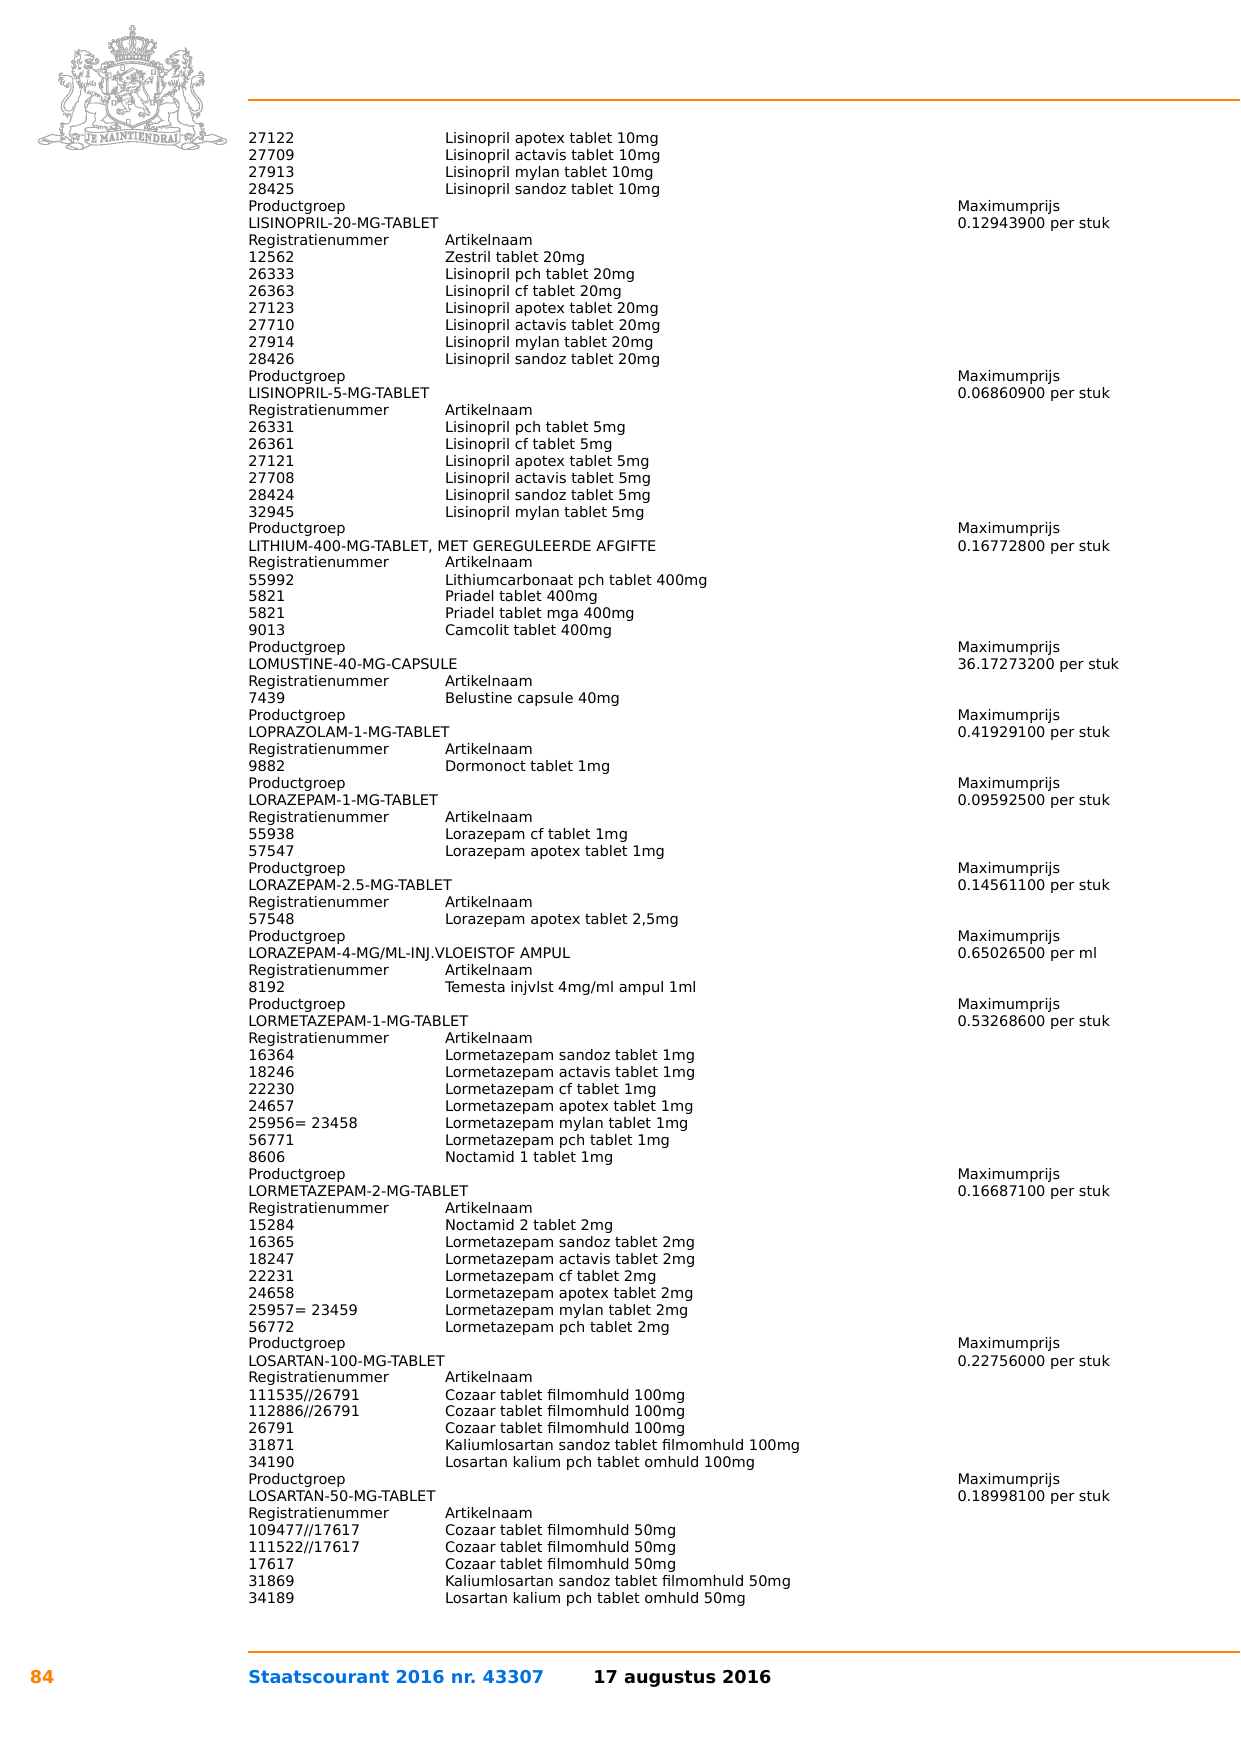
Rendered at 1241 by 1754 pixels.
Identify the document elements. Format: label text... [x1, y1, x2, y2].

table_cell Lisinopril sandoz tablet 5mg [439, 486, 951, 503]
table_cell [951, 1301, 1163, 1318]
table_cell [951, 1403, 1163, 1420]
table_cell 27709 [248, 147, 439, 164]
table_cell [951, 894, 1163, 911]
table_cell Maximumprijs [951, 639, 1163, 656]
table_cell Artikelnaam [439, 232, 951, 249]
table_cell Priadel tablet 400mg [439, 588, 951, 605]
table_cell [951, 1268, 1163, 1284]
table_cell LORAZEPAM-2.5-MG-TABLET [248, 877, 951, 894]
table_cell [439, 520, 951, 537]
table_cell Noctamid 2 tablet 2mg [439, 1217, 951, 1233]
table_cell [951, 334, 1163, 351]
table_cell [951, 1573, 1163, 1590]
table_cell Lormetazepam sandoz tablet 1mg [439, 1047, 951, 1064]
table_cell 36.17273200 per stuk [951, 656, 1163, 673]
table_cell 25956= 23458 [248, 1115, 439, 1132]
table_cell 27121 [248, 453, 439, 469]
table_cell Lisinopril actavis tablet 10mg [439, 147, 951, 164]
table_cell [951, 826, 1163, 843]
table_cell Artikelnaam [439, 894, 951, 911]
table_cell Lormetazepam sandoz tablet 2mg [439, 1234, 951, 1251]
table_cell 28425 [248, 181, 439, 198]
table_cell 15284 [248, 1217, 439, 1233]
table_cell 34190 [248, 1454, 439, 1471]
table_cell 27123 [248, 300, 439, 317]
table_cell Registratienummer [248, 962, 439, 979]
table_cell Productgroep [248, 1471, 439, 1488]
table_cell Registratienummer [248, 894, 439, 911]
table_cell Cozaar tablet filmomhuld 50mg [439, 1539, 951, 1556]
table_cell 27913 [248, 164, 439, 181]
table_cell Belustine capsule 40mg [439, 690, 951, 707]
table_cell [951, 1386, 1163, 1403]
table_cell [951, 1251, 1163, 1267]
table_cell 109477//17617 [248, 1522, 439, 1539]
table_cell Artikelnaam [439, 402, 951, 418]
table_cell 34189 [248, 1590, 439, 1607]
table_cell [951, 1420, 1163, 1437]
table_cell Registratienummer [248, 402, 439, 418]
table_cell Lormetazepam cf tablet 1mg [439, 1081, 951, 1098]
table_cell Registratienummer [248, 673, 439, 690]
table_cell [951, 1369, 1163, 1386]
table_cell [951, 130, 1163, 147]
table_cell Artikelnaam [439, 809, 951, 826]
table_cell [951, 1234, 1163, 1251]
table_cell Losartan kalium pch tablet omhuld 50mg [439, 1590, 951, 1607]
table_cell 27914 [248, 334, 439, 351]
table_cell LOMUSTINE-40-MG-CAPSULE [248, 656, 951, 673]
table_cell Registratienummer [248, 741, 439, 758]
table_cell 55992 [248, 571, 439, 588]
table_cell Maximumprijs [951, 520, 1163, 537]
table_cell 0.09592500 per stuk [951, 792, 1163, 809]
table_cell LORMETAZEPAM-1-MG-TABLET [248, 1013, 951, 1030]
table_cell Artikelnaam [439, 1200, 951, 1217]
table_cell Registratienummer [248, 1200, 439, 1217]
table_cell [951, 1539, 1163, 1556]
table_cell 0.41929100 per stuk [951, 724, 1163, 741]
table_cell Lisinopril mylan tablet 10mg [439, 164, 951, 181]
table_cell [951, 402, 1163, 418]
table_cell 18247 [248, 1251, 439, 1267]
table_cell 25957= 23459 [248, 1301, 439, 1318]
table_cell Productgroep [248, 996, 439, 1013]
table_cell 7439 [248, 690, 439, 707]
table_cell Productgroep [248, 860, 439, 877]
table_cell 0.53268600 per stuk [951, 1013, 1163, 1030]
table_cell Lisinopril pch tablet 5mg [439, 419, 951, 436]
table_cell 0.65026500 per ml [951, 945, 1163, 962]
table_cell 8192 [248, 979, 439, 996]
table_cell [951, 249, 1163, 266]
table_cell LORMETAZEPAM-2-MG-TABLET [248, 1183, 951, 1199]
table_cell 27708 [248, 470, 439, 486]
table_cell Maximumprijs [951, 707, 1163, 724]
table_cell [951, 1149, 1163, 1166]
table_cell Maximumprijs [951, 860, 1163, 877]
table_cell Kaliumlosartan sandoz tablet filmomhuld 50mg [439, 1573, 951, 1590]
table_cell LOSARTAN-100-MG-TABLET [248, 1353, 951, 1369]
table_cell LORAZEPAM-1-MG-TABLET [248, 792, 951, 809]
table_cell [951, 911, 1163, 928]
table_cell Lormetazepam pch tablet 1mg [439, 1132, 951, 1149]
table_cell Lisinopril actavis tablet 5mg [439, 470, 951, 486]
table_cell [951, 1132, 1163, 1149]
table_cell Registratienummer [248, 1369, 439, 1386]
table_cell LOSARTAN-50-MG-TABLET [248, 1488, 951, 1505]
table_cell [951, 605, 1163, 622]
table_cell [951, 351, 1163, 368]
table_cell 27122 [248, 130, 439, 147]
table_cell [951, 1505, 1163, 1522]
table_cell 0.14561100 per stuk [951, 877, 1163, 894]
table_cell 31871 [248, 1437, 439, 1454]
table_cell Noctamid 1 tablet 1mg [439, 1149, 951, 1166]
table_cell Losartan kalium pch tablet omhuld 100mg [439, 1454, 951, 1471]
table_cell [951, 758, 1163, 775]
table_cell Lisinopril sandoz tablet 20mg [439, 351, 951, 368]
table_cell [951, 622, 1163, 639]
table_cell Productgroep [248, 368, 439, 384]
table_cell [951, 419, 1163, 436]
table_cell Maximumprijs [951, 775, 1163, 792]
table_cell [951, 266, 1163, 283]
table_cell Priadel tablet mga 400mg [439, 605, 951, 622]
table_cell Productgroep [248, 1335, 439, 1352]
table_cell 26363 [248, 283, 439, 300]
table_cell 12562 [248, 249, 439, 266]
table_cell [951, 1047, 1163, 1064]
table_cell [951, 1437, 1163, 1454]
table_cell [951, 1030, 1163, 1047]
table_cell Cozaar tablet filmomhuld 100mg [439, 1403, 951, 1420]
table_cell Artikelnaam [439, 1505, 951, 1522]
table_cell Zestril tablet 20mg [439, 249, 951, 266]
table_cell [951, 1081, 1163, 1098]
table_cell LISINOPRIL-5-MG-TABLET [248, 385, 951, 402]
table_cell 24657 [248, 1098, 439, 1115]
table_cell [951, 843, 1163, 860]
table_cell 9882 [248, 758, 439, 775]
table_cell [951, 1217, 1163, 1233]
table_cell Dormonoct tablet 1mg [439, 758, 951, 775]
table_cell [951, 554, 1163, 571]
table_cell Maximumprijs [951, 1335, 1163, 1352]
table_cell 16365 [248, 1234, 439, 1251]
table_cell 8606 [248, 1149, 439, 1166]
table_cell 22231 [248, 1268, 439, 1284]
table_cell Lormetazepam mylan tablet 2mg [439, 1301, 951, 1318]
table_cell [951, 300, 1163, 317]
table_cell [951, 588, 1163, 605]
table_cell 112886//26791 [248, 1403, 439, 1420]
table_cell Lorazepam apotex tablet 2,5mg [439, 911, 951, 928]
table_cell [951, 453, 1163, 469]
table_cell 26791 [248, 1420, 439, 1437]
table_cell 111522//17617 [248, 1539, 439, 1556]
table_cell [951, 1064, 1163, 1081]
table_cell [951, 979, 1163, 996]
table_cell Maximumprijs [951, 1471, 1163, 1488]
table_cell [951, 486, 1163, 503]
table_cell 57548 [248, 911, 439, 928]
table_cell Artikelnaam [439, 962, 951, 979]
table_cell 0.18998100 per stuk [951, 1488, 1163, 1505]
table_cell Lithiumcarbonaat pch tablet 400mg [439, 571, 951, 588]
table_cell [951, 504, 1163, 520]
table_cell Kaliumlosartan sandoz tablet filmomhuld 100mg [439, 1437, 951, 1454]
table_cell Lormetazepam actavis tablet 1mg [439, 1064, 951, 1081]
table_cell Maximumprijs [951, 198, 1163, 215]
table_cell 0.22756000 per stuk [951, 1353, 1163, 1369]
table_cell Productgroep [248, 707, 439, 724]
table_cell [951, 1522, 1163, 1539]
table_cell 5821 [248, 588, 439, 605]
table_cell Registratienummer [248, 1505, 439, 1522]
table_cell [439, 1166, 951, 1183]
table_cell Lisinopril apotex tablet 5mg [439, 453, 951, 469]
table_cell Productgroep [248, 928, 439, 945]
table_cell 26331 [248, 419, 439, 436]
table_cell Lormetazepam cf tablet 2mg [439, 1268, 951, 1284]
table_cell [951, 164, 1163, 181]
table_cell 22230 [248, 1081, 439, 1098]
table_cell Maximumprijs [951, 1166, 1163, 1183]
table_cell [951, 690, 1163, 707]
table_cell [439, 1335, 951, 1352]
table_cell [951, 673, 1163, 690]
table_cell [951, 1590, 1163, 1607]
table_cell 26333 [248, 266, 439, 283]
table_cell 55938 [248, 826, 439, 843]
table_cell Cozaar tablet filmomhuld 50mg [439, 1522, 951, 1539]
table_cell [439, 860, 951, 877]
table_cell Lisinopril mylan tablet 5mg [439, 504, 951, 520]
table_cell [951, 232, 1163, 249]
table_cell [951, 1556, 1163, 1573]
table_cell [951, 741, 1163, 758]
table_cell Productgroep [248, 520, 439, 537]
table_cell [951, 317, 1163, 334]
table_cell Lisinopril sandoz tablet 10mg [439, 181, 951, 198]
table_cell Cozaar tablet filmomhuld 50mg [439, 1556, 951, 1573]
table_cell Lormetazepam apotex tablet 2mg [439, 1285, 951, 1301]
table_cell Artikelnaam [439, 673, 951, 690]
table_cell [951, 147, 1163, 164]
table_cell 27710 [248, 317, 439, 334]
table_cell 17617 [248, 1556, 439, 1573]
picture [38, 25, 227, 150]
table_cell Lorazepam cf tablet 1mg [439, 826, 951, 843]
table_cell Registratienummer [248, 232, 439, 249]
table_cell Maximumprijs [951, 996, 1163, 1013]
table_cell Lormetazepam pch tablet 2mg [439, 1319, 951, 1335]
table_cell [951, 1200, 1163, 1217]
table_cell [951, 571, 1163, 588]
table_cell 32945 [248, 504, 439, 520]
table_cell Artikelnaam [439, 1369, 951, 1386]
table_cell Lisinopril apotex tablet 10mg [439, 130, 951, 147]
table_cell Registratienummer [248, 1030, 439, 1047]
table_cell Maximumprijs [951, 928, 1163, 945]
table_cell [439, 639, 951, 656]
table_cell [951, 809, 1163, 826]
table_cell [951, 436, 1163, 452]
table_cell Camcolit tablet 400mg [439, 622, 951, 639]
table_cell 56771 [248, 1132, 439, 1149]
table_cell 0.16687100 per stuk [951, 1183, 1163, 1199]
table_cell 5821 [248, 605, 439, 622]
table_cell [951, 1454, 1163, 1471]
table_cell Productgroep [248, 775, 439, 792]
table_cell [951, 1285, 1163, 1301]
table_cell LITHIUM-400-MG-TABLET, MET GEREGULEERDE AFGIFTE [248, 538, 951, 554]
table_cell Productgroep [248, 639, 439, 656]
table_cell LORAZEPAM-4-MG/ML-INJ.VLOEISTOF AMPUL [248, 945, 951, 962]
table_cell Lisinopril pch tablet 20mg [439, 266, 951, 283]
table_cell Lisinopril cf tablet 20mg [439, 283, 951, 300]
table_cell 28426 [248, 351, 439, 368]
table_cell Lisinopril cf tablet 5mg [439, 436, 951, 452]
table_cell Lormetazepam actavis tablet 2mg [439, 1251, 951, 1267]
table_cell Lisinopril mylan tablet 20mg [439, 334, 951, 351]
table_cell Registratienummer [248, 554, 439, 571]
table_cell Lormetazepam apotex tablet 1mg [439, 1098, 951, 1115]
table_cell Productgroep [248, 198, 439, 215]
table_cell Temesta injvlst 4mg/ml ampul 1ml [439, 979, 951, 996]
table_cell Artikelnaam [439, 741, 951, 758]
table_cell Lorazepam apotex tablet 1mg [439, 843, 951, 860]
table_cell Productgroep [248, 1166, 439, 1183]
table_cell [439, 368, 951, 384]
table_cell 24658 [248, 1285, 439, 1301]
table_cell Registratienummer [248, 809, 439, 826]
table_cell 111535//26791 [248, 1386, 439, 1403]
table_cell 0.12943900 per stuk [951, 215, 1163, 232]
table_cell 0.16772800 per stuk [951, 538, 1163, 554]
table_cell 56772 [248, 1319, 439, 1335]
table_cell Lormetazepam mylan tablet 1mg [439, 1115, 951, 1132]
table_cell Lisinopril apotex tablet 20mg [439, 300, 951, 317]
table_cell [951, 181, 1163, 198]
table_cell [439, 928, 951, 945]
table_cell 26361 [248, 436, 439, 452]
table_cell Maximumprijs [951, 368, 1163, 384]
table_cell 18246 [248, 1064, 439, 1081]
table_cell 31869 [248, 1573, 439, 1590]
table_cell [951, 1098, 1163, 1115]
table_cell 16364 [248, 1047, 439, 1064]
table_cell [951, 962, 1163, 979]
table_cell [439, 198, 951, 215]
table_cell Artikelnaam [439, 1030, 951, 1047]
table_cell Cozaar tablet filmomhuld 100mg [439, 1386, 951, 1403]
table_cell 57547 [248, 843, 439, 860]
table_cell [951, 1115, 1163, 1132]
table_cell 0.06860900 per stuk [951, 385, 1163, 402]
table_cell [951, 470, 1163, 486]
table_cell Artikelnaam [439, 554, 951, 571]
table_cell Cozaar tablet filmomhuld 100mg [439, 1420, 951, 1437]
table_cell 28424 [248, 486, 439, 503]
table_cell [439, 996, 951, 1013]
table_cell [951, 283, 1163, 300]
table_cell 9013 [248, 622, 439, 639]
table_cell [439, 1471, 951, 1488]
table_cell [439, 775, 951, 792]
table_cell Lisinopril actavis tablet 20mg [439, 317, 951, 334]
table_cell LISINOPRIL-20-MG-TABLET [248, 215, 951, 232]
table_cell [951, 1319, 1163, 1335]
table_cell [439, 707, 951, 724]
table_cell LOPRAZOLAM-1-MG-TABLET [248, 724, 951, 741]
